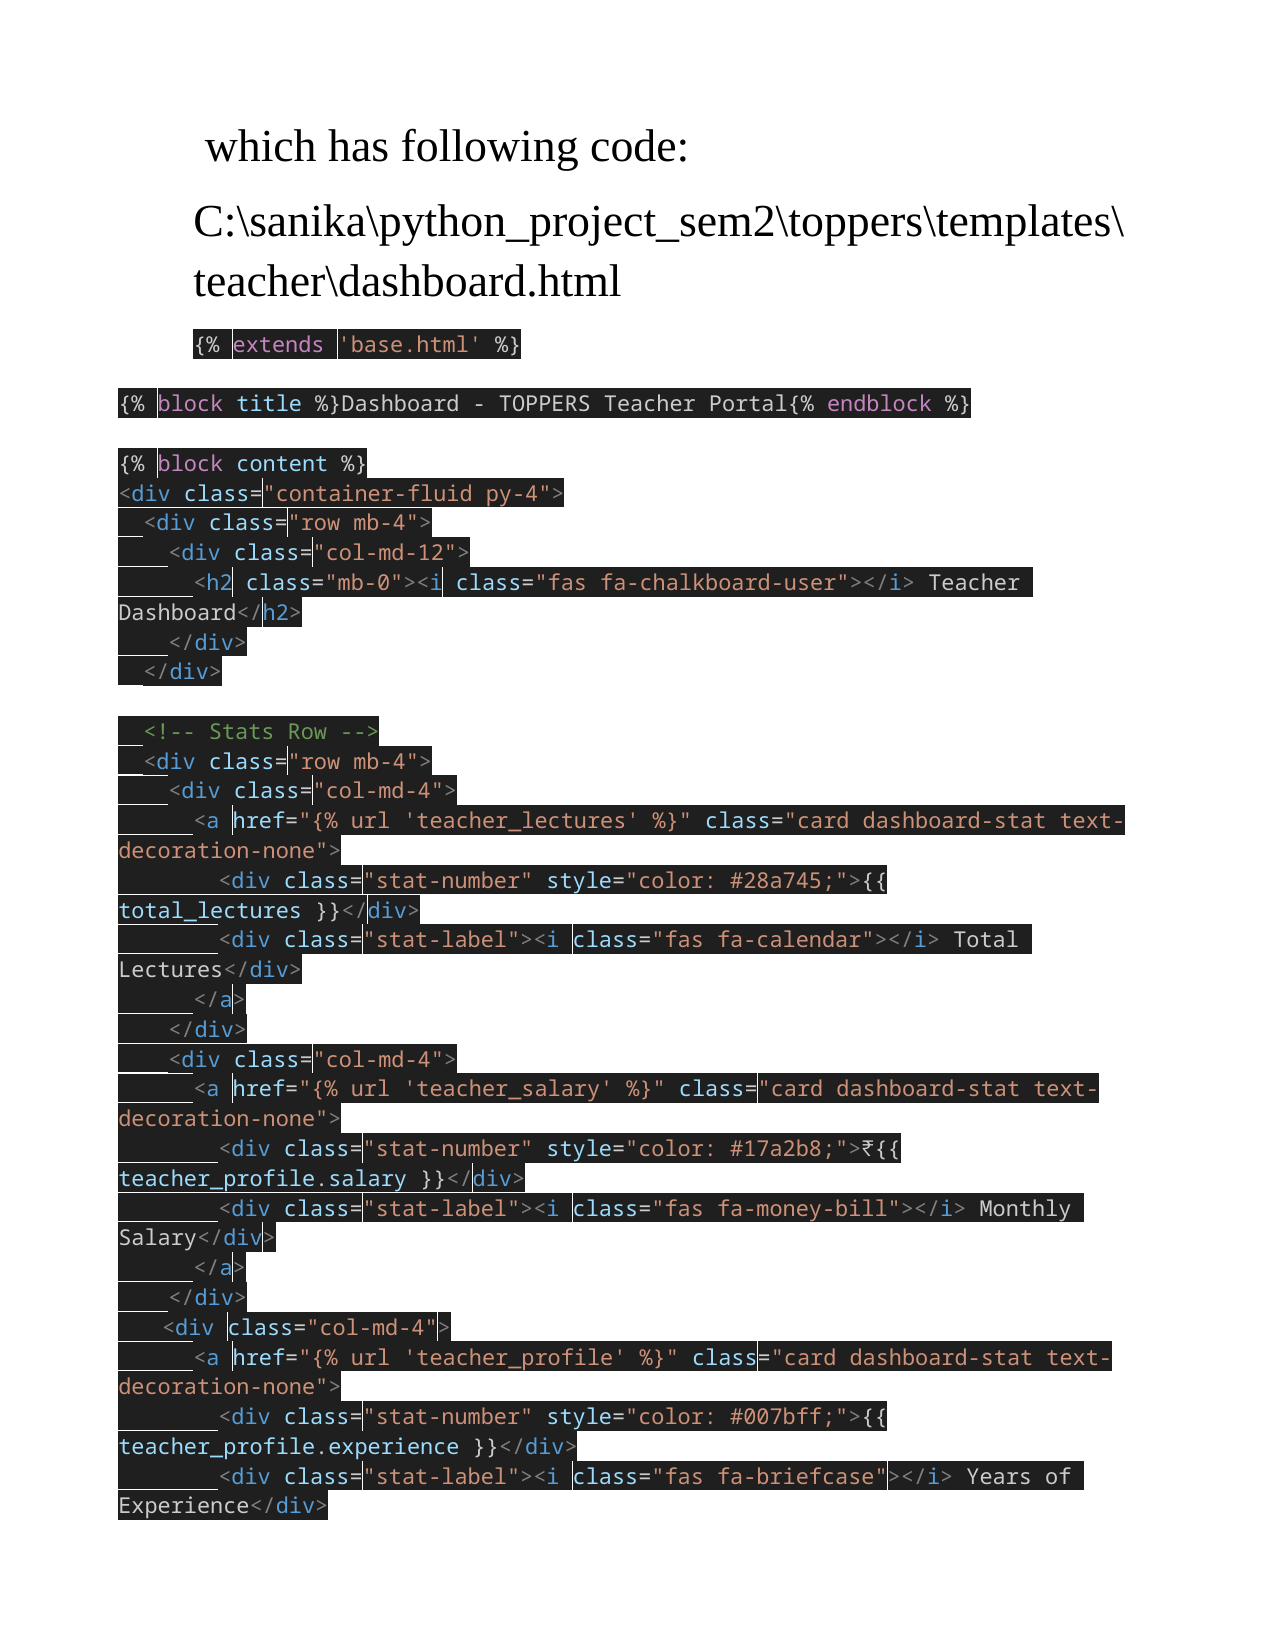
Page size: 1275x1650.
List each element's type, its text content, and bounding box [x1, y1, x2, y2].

list {% extends 'base.html' %} [156, 329, 1157, 359]
text <a href="{% url 'teacher_lectures' %}" class="card dashboard-stat text-decoration-none"> [118, 805, 1157, 865]
text <!-- Stats Row --> [118, 716, 1157, 746]
text <a href="{% url 'teacher_salary' %}" class="card dashboard-stat text-decoration-none"> [118, 1073, 1157, 1133]
list which has following code: [156, 118, 1157, 171]
text </div> [118, 656, 1157, 686]
text <div class="col-md-4"> [118, 1043, 1157, 1073]
text <div class="stat-label"><i class="fas fa-briefcase"></i> Years of Experience</div> [118, 1461, 1157, 1520]
text </div> [118, 1014, 1157, 1043]
text {% block content %} [118, 448, 1157, 478]
text <div class="row mb-4"> [118, 507, 1157, 537]
text <h2 class="mb-0"><i class="fas fa-chalkboard-user"></i> Teacher Dashboard</h2> [118, 567, 1157, 627]
text <div class="stat-number" style="color: #17a2b8;">₹{{ teacher_profile.salary }}</div> [118, 1133, 1157, 1192]
text <div class="container-fluid py-4"> [118, 478, 1157, 507]
text <div class="col-md-4"> [118, 1312, 1157, 1341]
text </a> [118, 984, 1157, 1014]
text <div class="stat-label"><i class="fas fa-money-bill"></i> Monthly Salary</div> [118, 1192, 1157, 1252]
text </div> [118, 627, 1157, 656]
text <div class="col-md-12"> [118, 537, 1157, 567]
text <div class="col-md-4"> [118, 775, 1157, 805]
text </div> [118, 1282, 1157, 1312]
text </a> [118, 1252, 1157, 1282]
text <div class="stat-label"><i class="fas fa-calendar"></i> Total Lectures</div> [118, 924, 1157, 984]
text <div class="stat-number" style="color: #28a745;">{{ total_lectures }}</div> [118, 865, 1157, 924]
text <a href="{% url 'teacher_profile' %}" class="card dashboard-stat text-decoration-none"> [118, 1341, 1157, 1401]
text <div class="row mb-4"> [118, 746, 1157, 775]
text {% block title %}Dashboard - TOPPERS Teacher Portal{% endblock %} [118, 388, 1157, 418]
text <div class="stat-number" style="color: #007bff;">{{ teacher_profile.experience }}</div> [118, 1401, 1157, 1461]
list C:\sanika\python_project_sem2\toppers\templates\teacher\dashboard.html [156, 193, 1157, 306]
